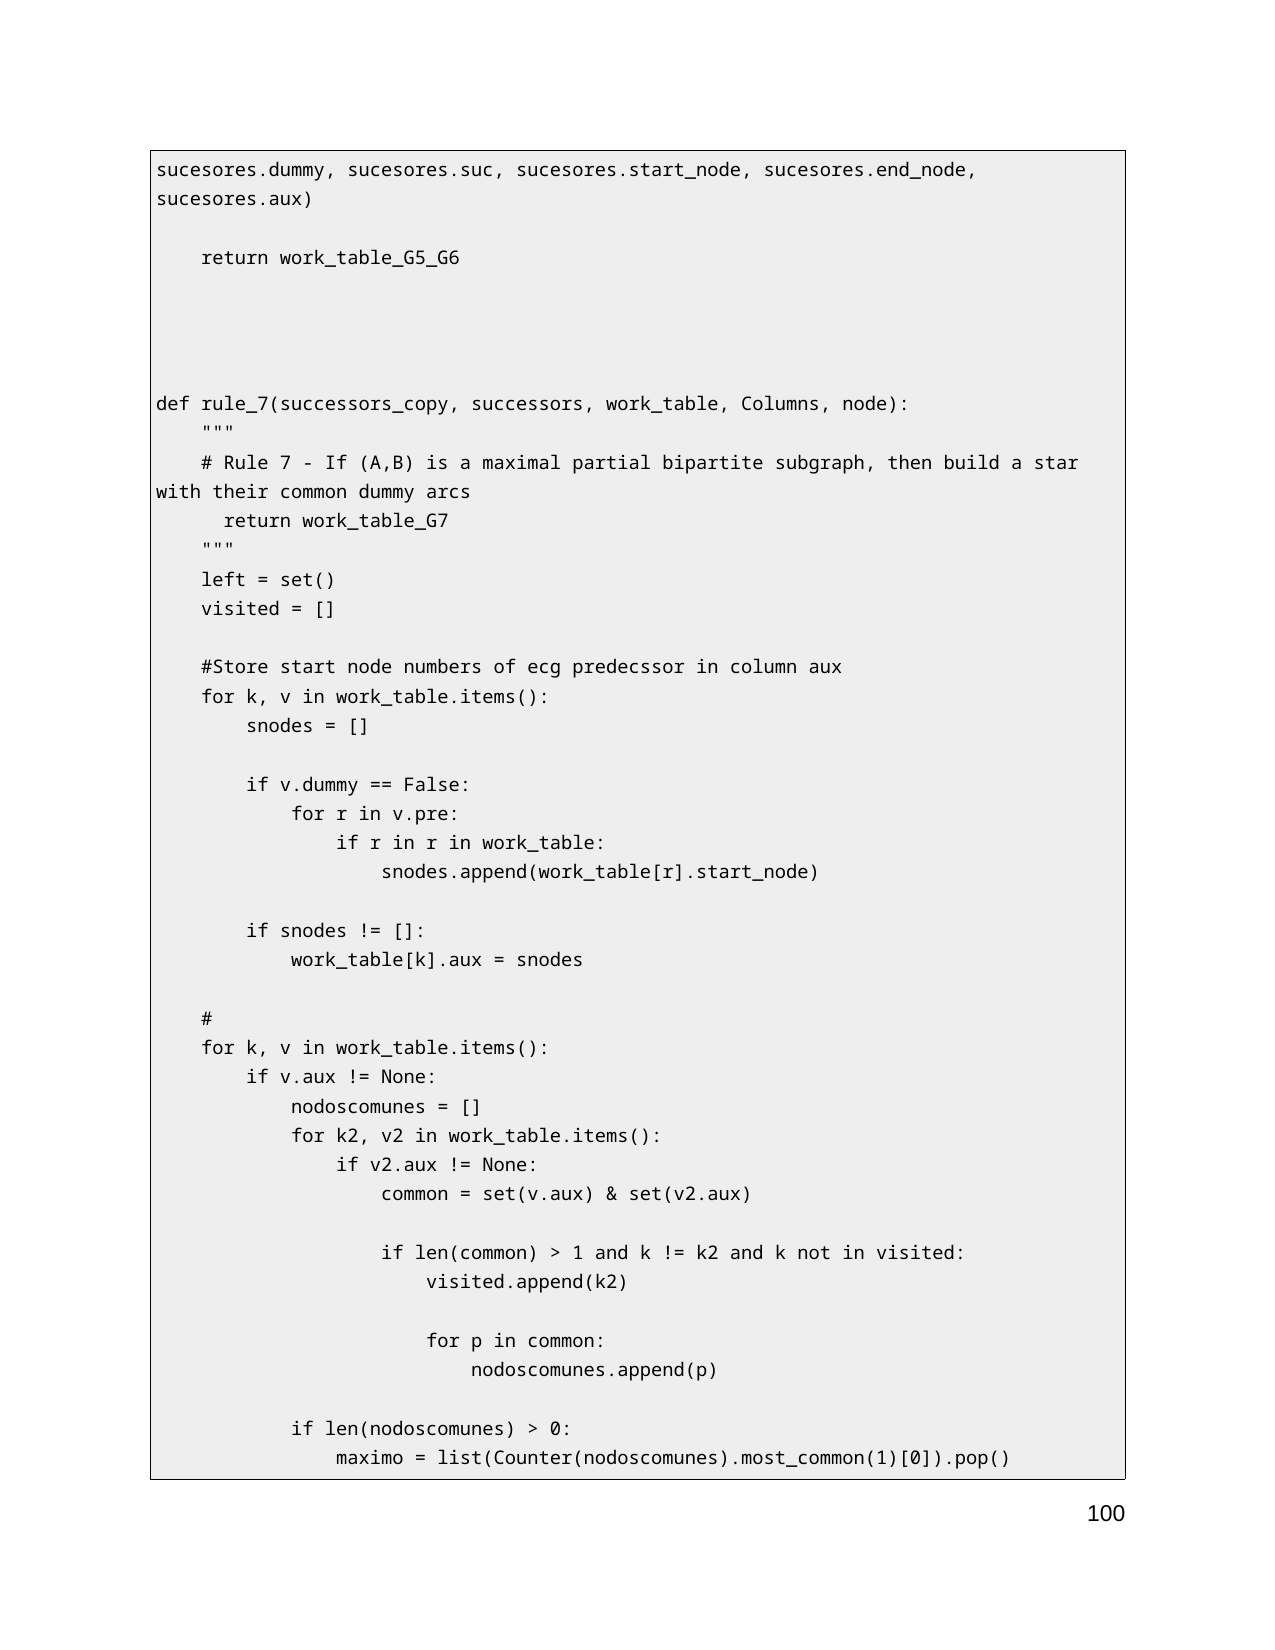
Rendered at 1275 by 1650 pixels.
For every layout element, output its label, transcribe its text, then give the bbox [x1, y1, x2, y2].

table_header sucesores.dummy, sucesores.suc, sucesores.start_node, sucesores.end_node, sucesores.aux) return work_table_G5_G6 def rule_7(successors_copy, successors, work_table, Columns, node): """ # Rule 7 - If (A,B) is a maximal partial bipartite subgraph, then build a star with their common dummy arcs return work_table_G7 """ left = set() visited = [] #Store start node numbers of ecg predecssor in column aux for k, v in work_table.items(): snodes = [] if v.dummy == False: for r in v.pre: if r in r in work_table: snodes.append(work_table[r].start_node) if snodes != []: work_table[k].aux = snodes # for k, v in work_table.items(): if v.aux != None: nodoscomunes = [] for k2, v2 in work_table.items(): if v2.aux != None: common = set(v.aux) & set(v2.aux) if len(common) > 1 and k != k2 and k not in visited: visited.append(k2) for p in common: nodoscomunes.append(p) if len(nodoscomunes) > 0: maximo = list(Counter(nodoscomunes).most_common(1)[0]).pop() [151, 151, 1125, 1479]
